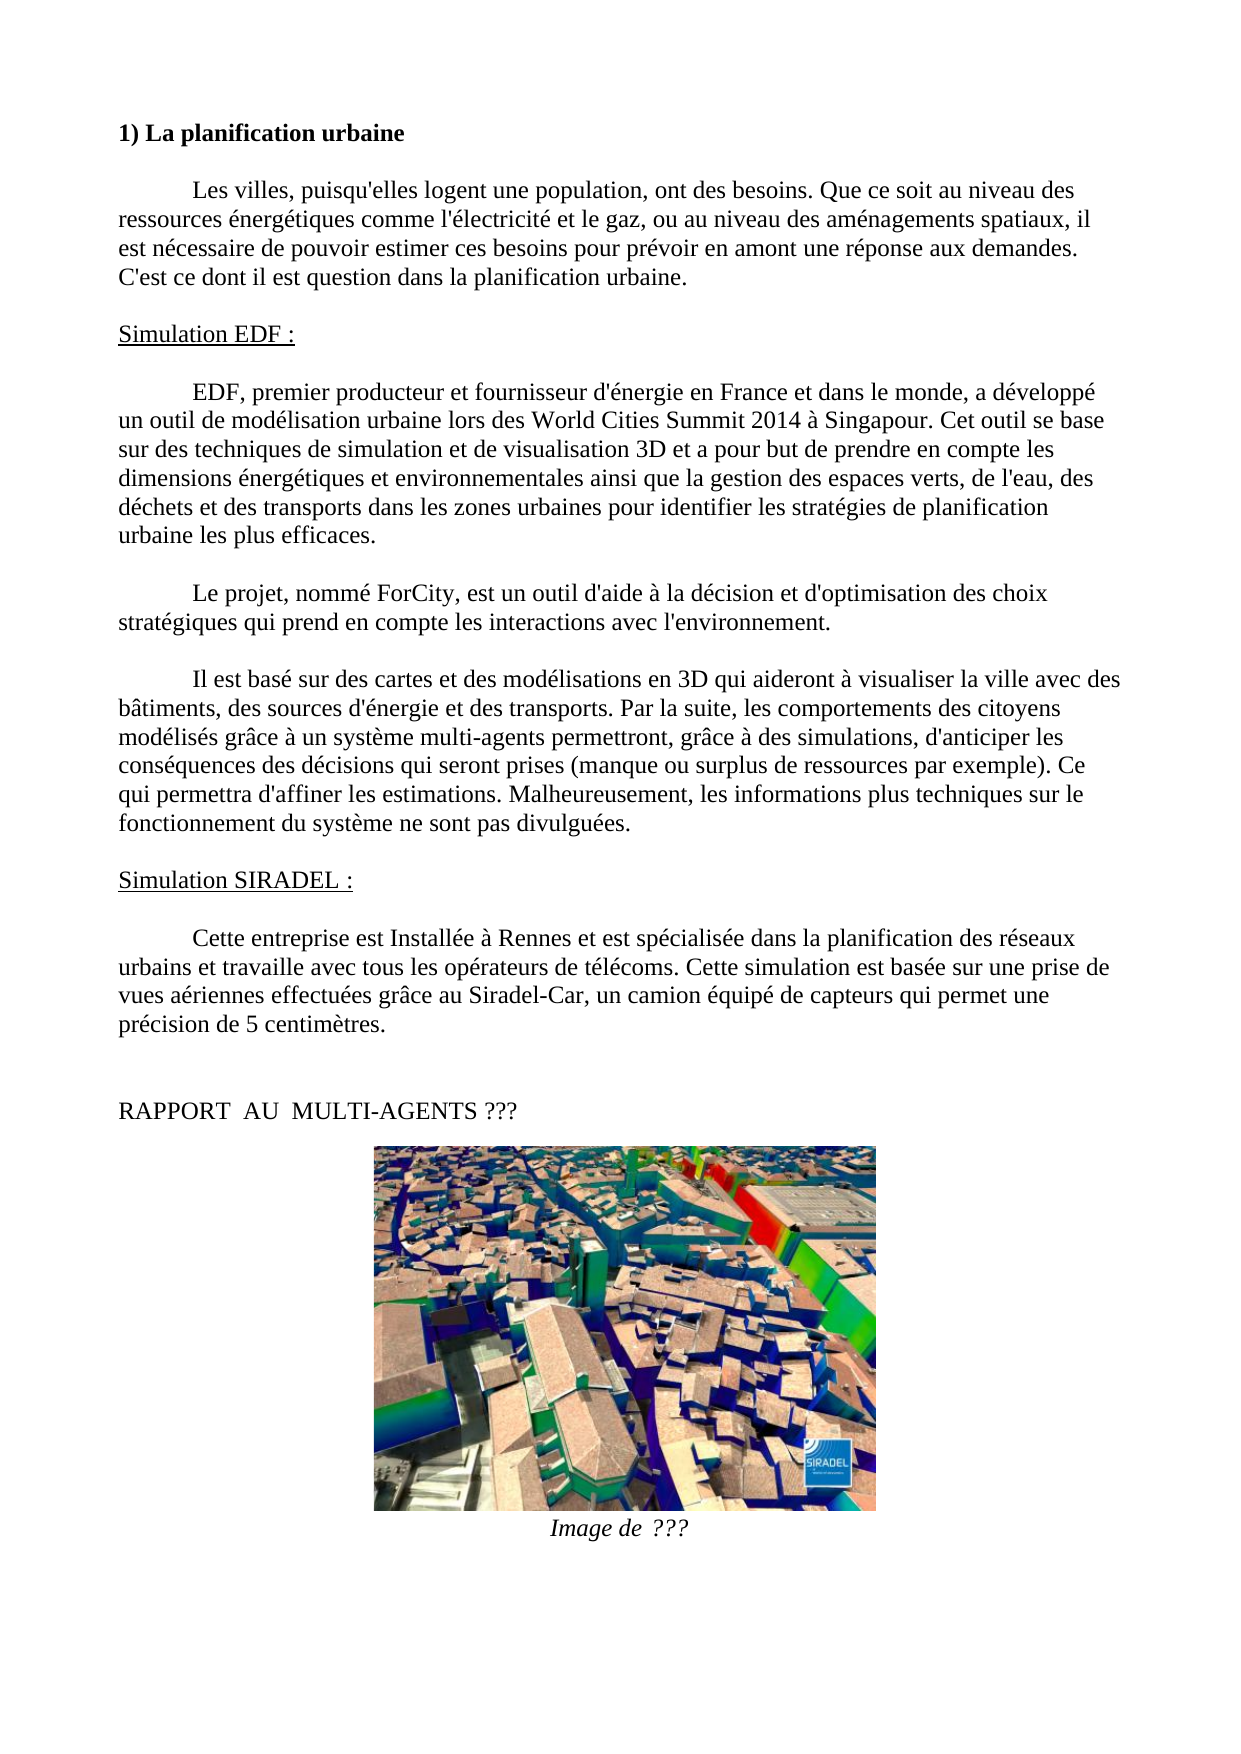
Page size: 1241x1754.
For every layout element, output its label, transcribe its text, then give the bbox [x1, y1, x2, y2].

text Le projet, nommé ForCity, est un outil d'aide à la décision et d'optimisation des choix stratégiques qui prend en compte les interactions avec l'environnement. [118, 578, 1122, 636]
text Les villes, puisqu'elles logent une population, ont des besoins. Que ce soit au niveau des ressources énergétiques comme l'électricité et le gaz, ou au niveau des aménagements spatiaux, il est nécessaire de pouvoir estimer ces besoins pour prévoir en amont une réponse aux demandes. C'est ce dont il est question dans la planification urbaine. [118, 176, 1122, 291]
text Image de ??? [118, 1513, 1122, 1542]
picture [373, 1146, 876, 1511]
text 1) La planification urbaine [118, 118, 1122, 147]
text Il est basé sur des cartes et des modélisations en 3D qui aideront à visualiser la ville avec des bâtiments, des sources d'énergie et des transports. Par la suite, les comportements des citoyens modélisés grâce à un système multi-agents permettront, grâce à des simulations, d'anticiper les conséquences des décisions qui seront prises (manque ou surplus de ressources par exemple). Ce qui permettra d'affiner les estimations. Malheureusement, les informations plus techniques sur le fonctionnement du système ne sont pas divulguées. [118, 664, 1122, 837]
text Simulation SIRADEL : [118, 866, 1122, 894]
text Cette entreprise est Installée à Rennes et est spécialisée dans la planification des réseaux urbains et travaille avec tous les opérateurs de télécoms. Cette simulation est basée sur une prise de vues aériennes effectuées grâce au Siradel-Car, un camion équipé de capteurs qui permet une précision de 5 centimètres. [118, 923, 1122, 1038]
text EDF, premier producteur et fournisseur d'énergie en France et dans le monde, a développé un outil de modélisation urbaine lors des World Cities Summit 2014 à Singapour. Cet outil se base sur des techniques de simulation et de visualisation 3D et a pour but de prendre en compte les dimensions énergétiques et environnementales ainsi que la gestion des espaces verts, de l'eau, des déchets et des transports dans les zones urbaines pour identifier les stratégies de planification urbaine les plus efficaces. [118, 377, 1122, 549]
text Simulation EDF : [118, 319, 1122, 348]
text RAPPORT AU MULTI-AGENTS ??? [118, 1096, 1122, 1125]
